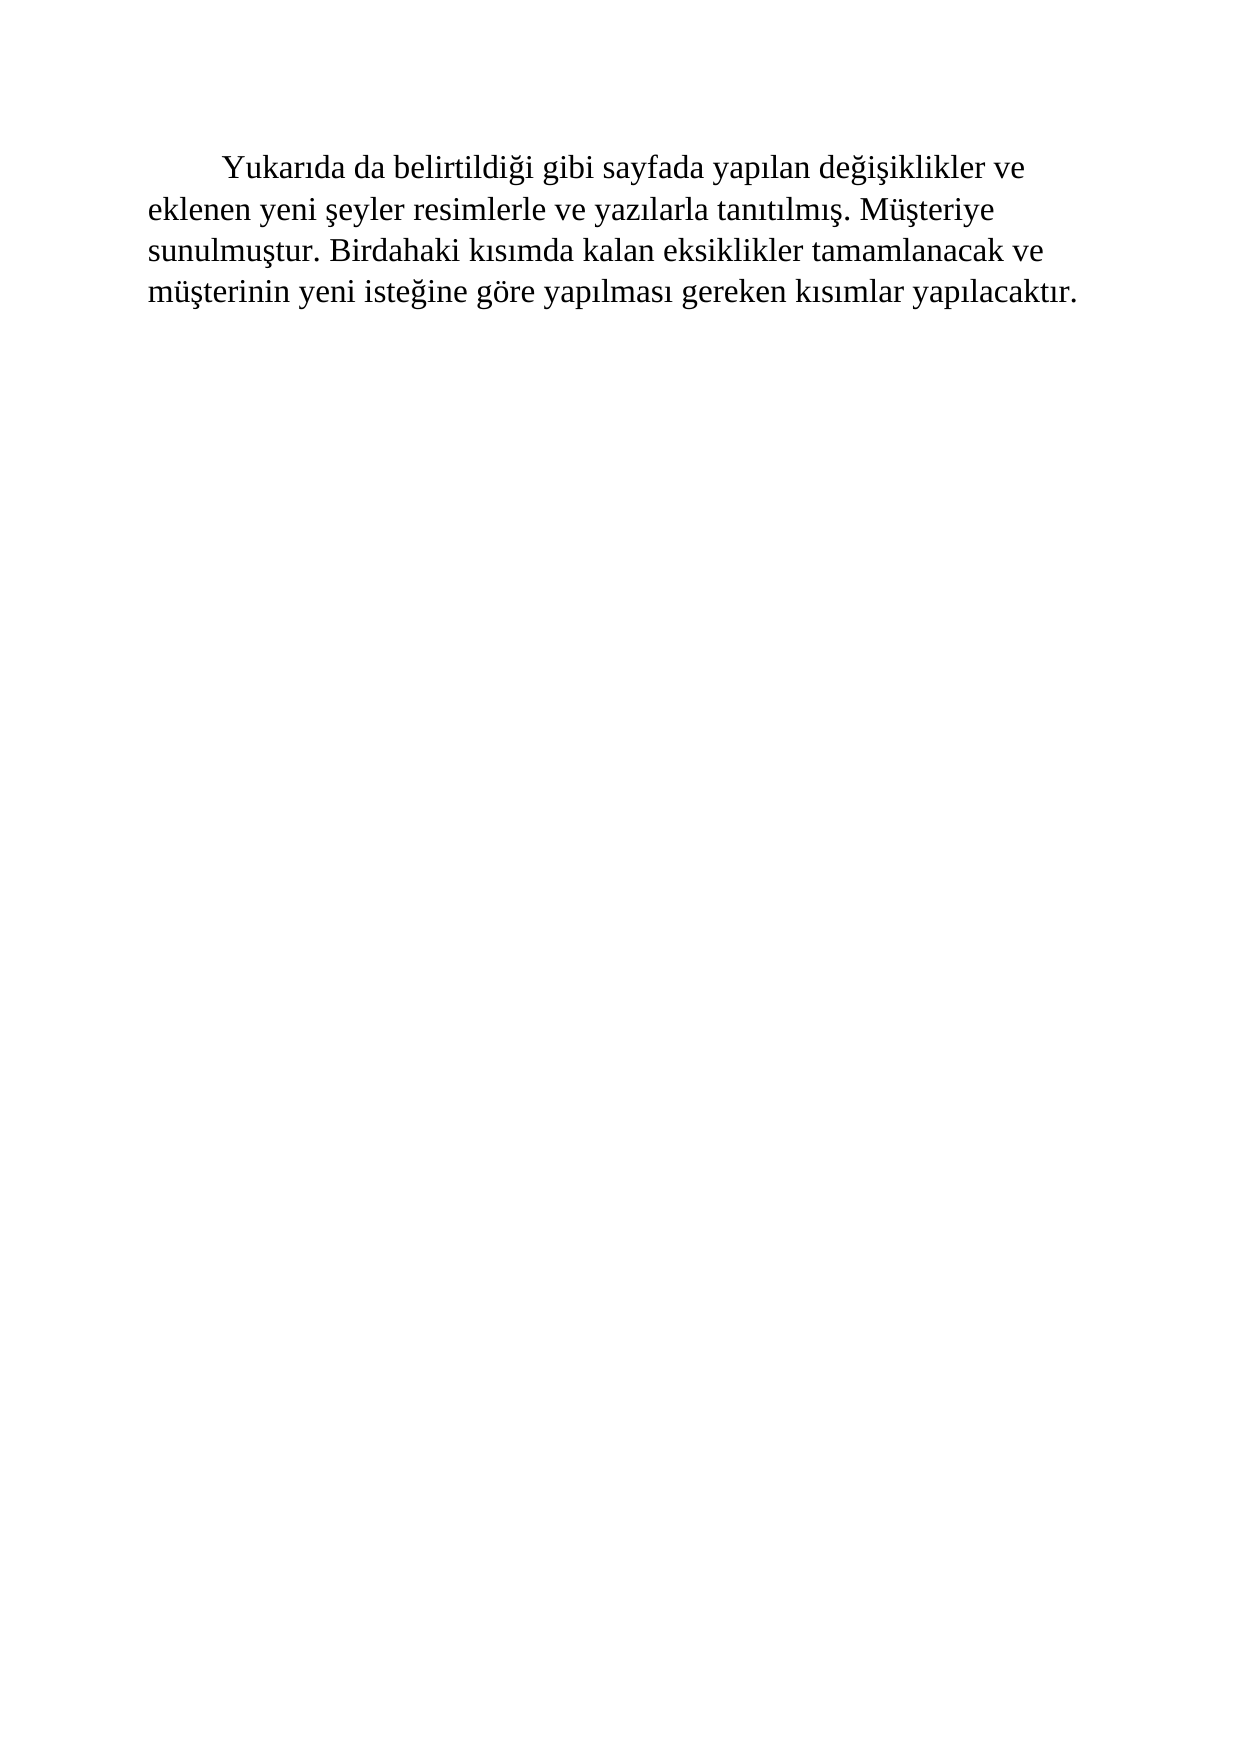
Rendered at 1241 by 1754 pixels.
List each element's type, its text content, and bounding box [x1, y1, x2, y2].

text Yukarıda da belirtildiği gibi sayfada yapılan değişiklikler ve eklenen yeni şeyler resimlerle ve yazılarla tanıtılmış. Müşteriye sunulmuştur. Birdahaki kısımda kalan eksiklikler tamamlanacak ve müşterinin yeni isteğine göre yapılması gereken kısımlar yapılacaktır. [148, 148, 1093, 310]
